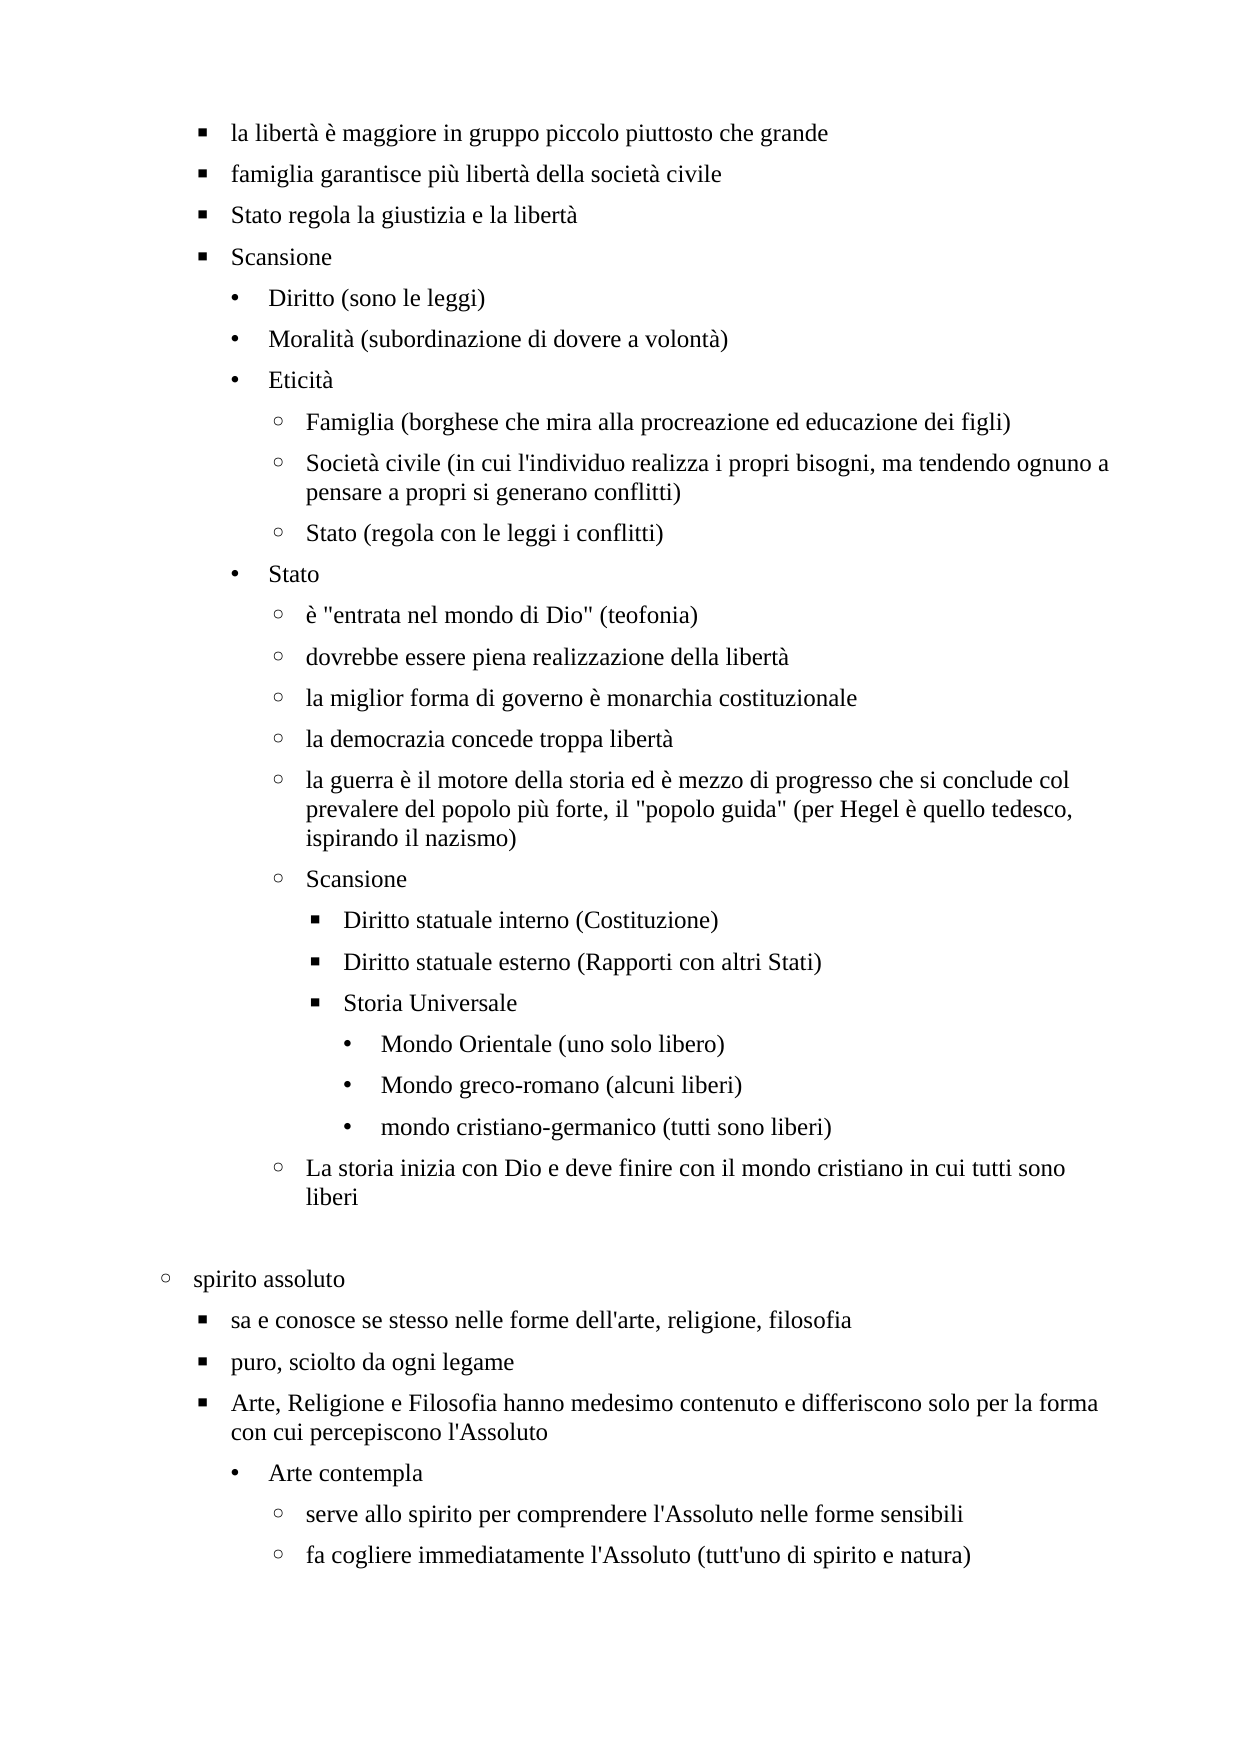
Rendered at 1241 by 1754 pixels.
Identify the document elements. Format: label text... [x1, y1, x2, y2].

list la democrazia concede troppa libertà [268, 724, 1122, 753]
list la miglior forma di governo è monarchia costituzionale [268, 683, 1122, 712]
list la libertà è maggiore in gruppo piccolo piuttosto che grande [193, 118, 1122, 147]
list Storia Universale [306, 988, 1122, 1017]
list Scansione [193, 242, 1122, 271]
list Mondo greco-romano (alcuni liberi) [343, 1071, 1122, 1099]
list La storia inizia con Dio e deve finire con il mondo cristiano in cui tutti sono liberi [268, 1153, 1122, 1211]
list Moralità (subordinazione di dovere a volontà) [231, 324, 1122, 353]
list Società civile (in cui l'individuo realizza i propri bisogni, ma tendendo ognuno a pensare a propri si generano conflitti) [268, 448, 1122, 506]
list puro, sciolto da ogni legame [193, 1347, 1122, 1376]
list Stato regola la giustizia e la libertà [193, 201, 1122, 229]
list famiglia garantisce più libertà della società civile [193, 159, 1122, 188]
list Scansione [268, 864, 1122, 893]
list spirito assoluto [156, 1264, 1122, 1293]
list Eticità [231, 366, 1122, 394]
list fa cogliere immediatamente l'Assoluto (tutt'uno di spirito e natura) [268, 1541, 1122, 1569]
list è "entrata nel mondo di Dio" (teofonia) [268, 601, 1122, 629]
list Diritto statuale esterno (Rapporti con altri Stati) [306, 947, 1122, 976]
list Diritto (sono le leggi) [231, 283, 1122, 312]
list Arte contempla [231, 1458, 1122, 1487]
list Diritto statuale interno (Costituzione) [306, 906, 1122, 934]
list serve allo spirito per comprendere l'Assoluto nelle forme sensibili [268, 1499, 1122, 1528]
list Stato (regola con le leggi i conflitti) [268, 518, 1122, 547]
list Stato [231, 559, 1122, 588]
list sa e conosce se stesso nelle forme dell'arte, religione, filosofia [193, 1306, 1122, 1334]
list Famiglia (borghese che mira alla procreazione ed educazione dei figli) [268, 407, 1122, 436]
list Mondo Orientale (uno solo libero) [343, 1029, 1122, 1058]
list la guerra è il motore della storia ed è mezzo di progresso che si conclude col prevalere del popolo più forte, il "popolo guida" (per Hegel è quello tedesco, ispirando il nazismo) [268, 766, 1122, 852]
list mondo cristiano-germanico (tutti sono liberi) [343, 1112, 1122, 1141]
list Arte, Religione e Filosofia hanno medesimo contenuto e differiscono solo per la forma con cui percepiscono l'Assoluto [193, 1388, 1122, 1446]
list dovrebbe essere piena realizzazione della libertà [268, 642, 1122, 671]
